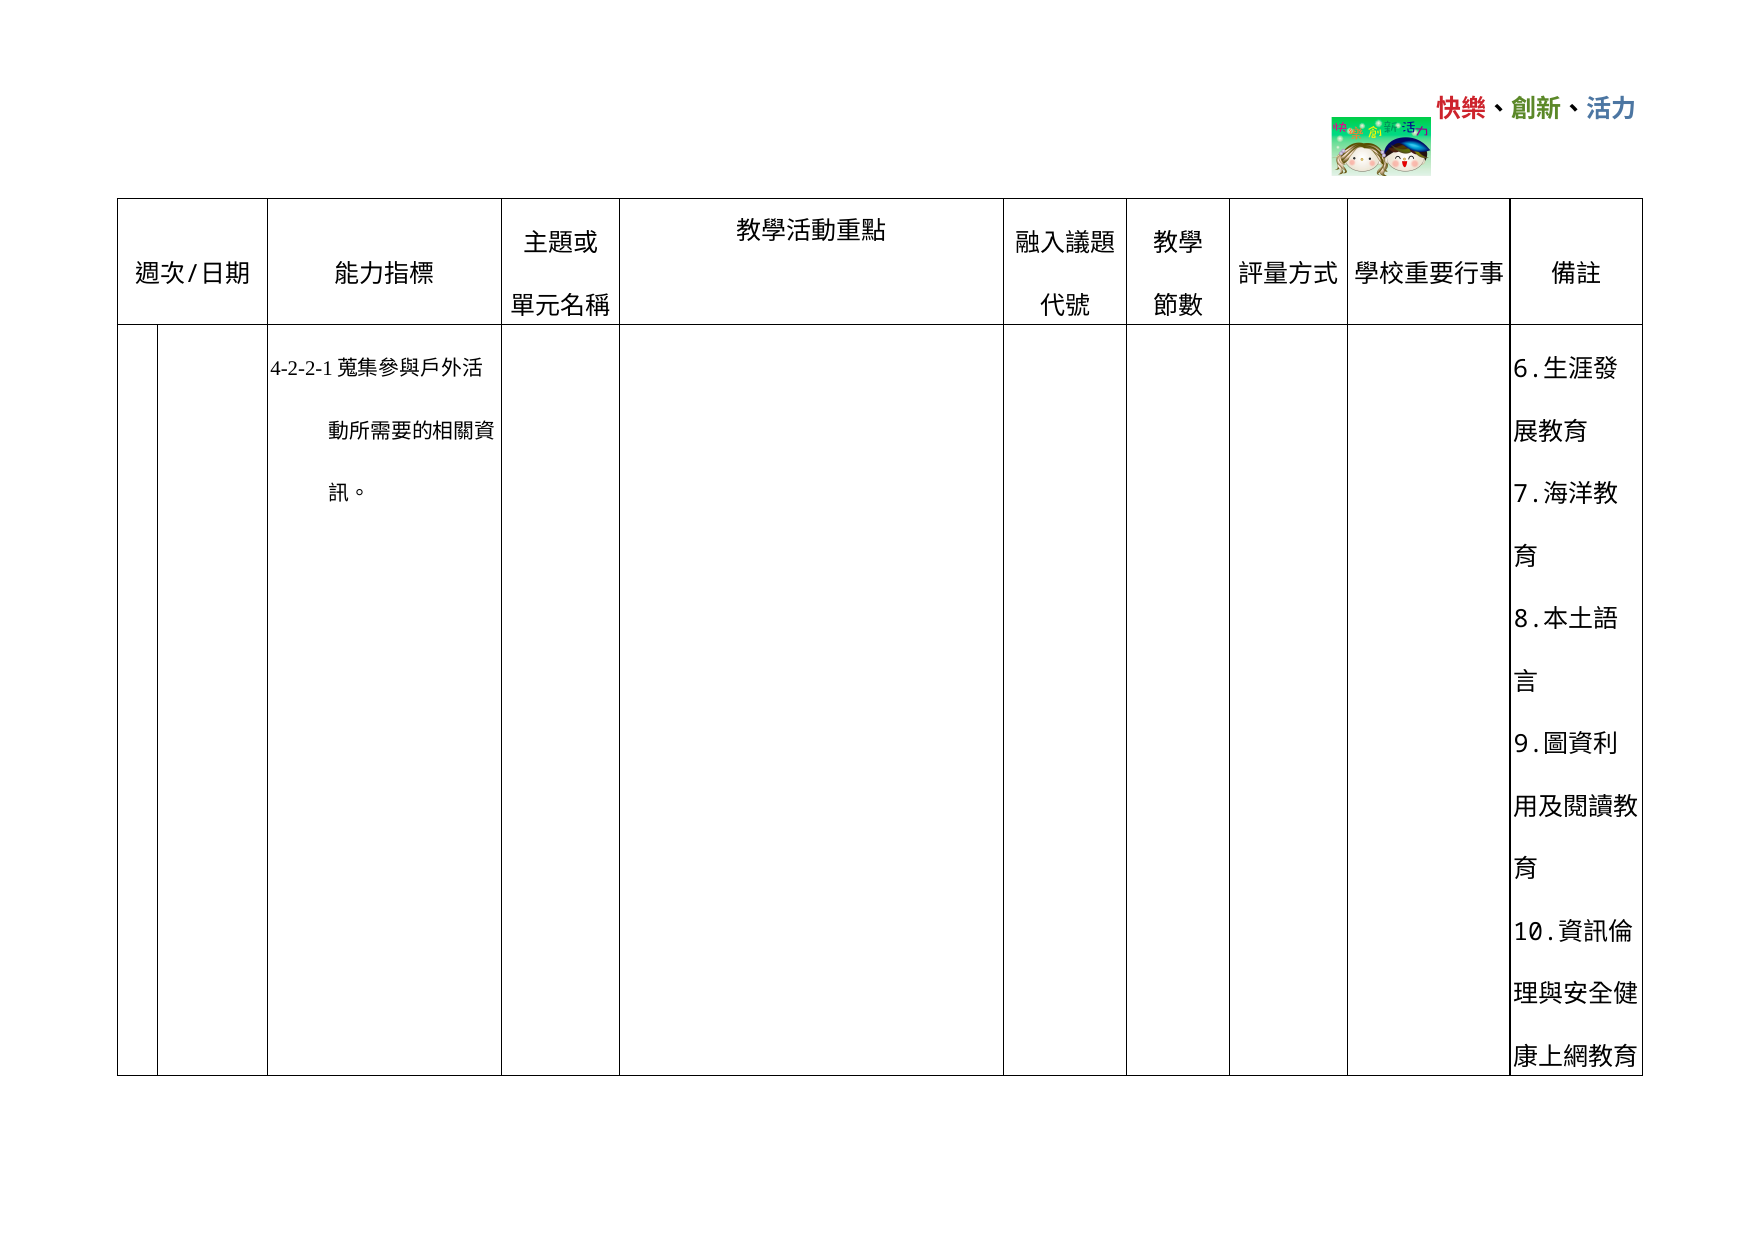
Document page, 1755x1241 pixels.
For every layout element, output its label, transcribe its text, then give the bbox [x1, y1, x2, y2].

table_cell [1004, 325, 1126, 1075]
table_cell [118, 325, 157, 1075]
table_header 融入議題 代號 [1004, 199, 1126, 324]
table_header 能力指標 [268, 199, 501, 324]
table_cell 6.生涯發展教育 7.海洋教育 8.本土語言 9.圖資利用及閱讀教育 10.資訊倫理與安全健康上網教育 [1511, 325, 1642, 1075]
table_header 學校重要行事 [1348, 199, 1509, 324]
table_header 主題或 單元名稱 [502, 199, 619, 324]
table_cell [1230, 325, 1347, 1075]
table_header 評量方式 [1230, 199, 1347, 324]
table_header 教學活動重點 [620, 199, 1003, 324]
table_header 週次/日期 [118, 199, 267, 324]
table_cell [502, 325, 619, 1075]
table_cell [620, 325, 1003, 1075]
table_header 備註 [1511, 199, 1642, 324]
table_cell 4-2-2-1蒐集參與戶外活動所需要的相關資訊。 [268, 325, 501, 1075]
table_header 教學 節數 [1127, 199, 1229, 324]
table_cell [158, 325, 267, 1075]
table_cell [1348, 325, 1509, 1075]
table_cell [1127, 325, 1229, 1075]
